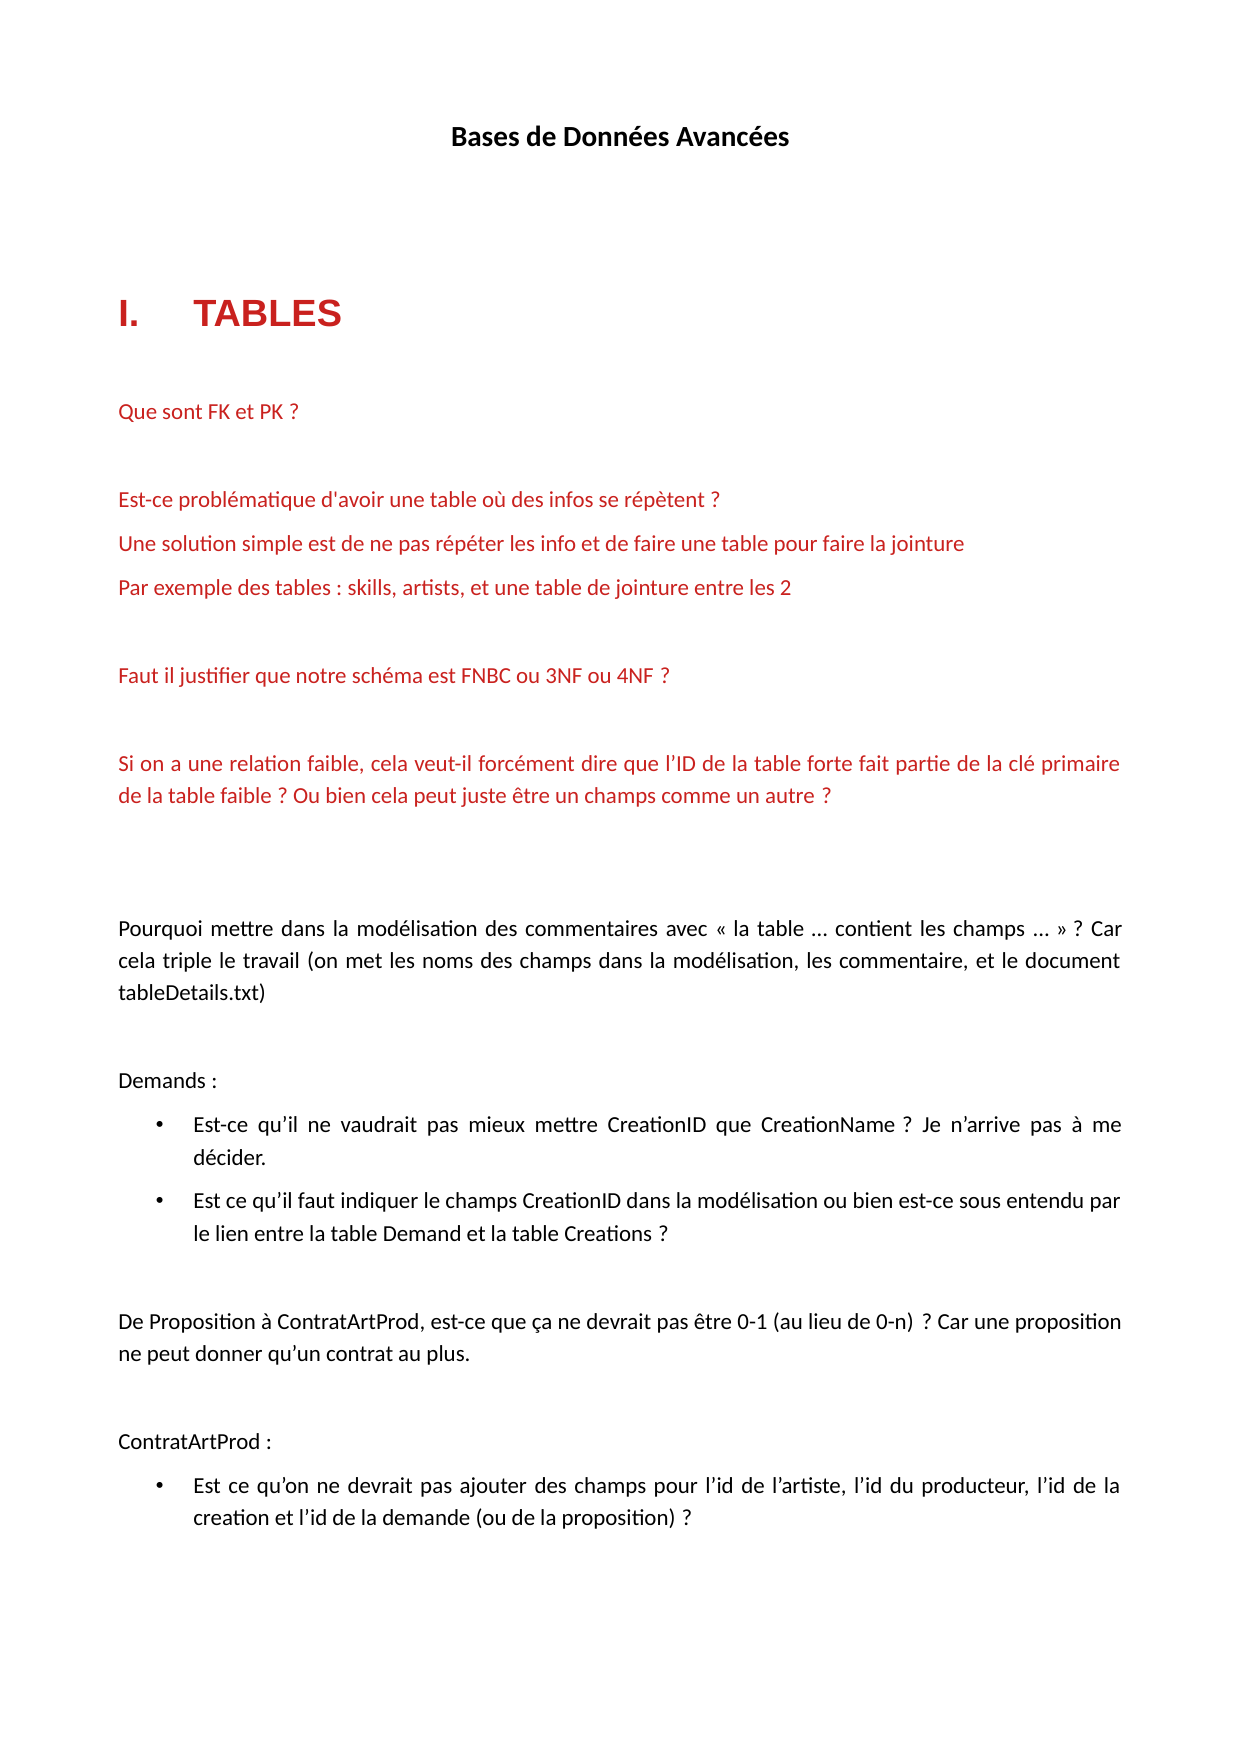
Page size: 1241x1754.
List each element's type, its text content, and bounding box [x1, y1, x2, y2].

list Est ce qu’il faut indiquer le champs CreationID dans la modélisation ou bien est-ce sous entendu par le lien entre la table Demand et la table Creations ? [156, 1187, 1122, 1247]
list Est ce qu’on ne devrait pas ajouter des champs pour l’id de l’artiste, l’id du producteur, l’id de la creation et l’id de la demande (ou de la proposition) ? [156, 1471, 1122, 1532]
text Bases de Données Avancées [118, 118, 1122, 154]
text Que sont FK et PK ? [118, 397, 1122, 425]
text Pourquoi mettre dans la modélisation des commentaires avec « la table … contient les champs ... » ? Car cela triple le travail (on met les noms des champs dans la modélisation, les commentaire, et le document tableDetails.txt) [118, 914, 1122, 1006]
text De Proposition à ContratArtProd, est-ce que ça ne devrait pas être 0-1 (au lieu de 0-n) ? Car une proposition ne peut donner qu’un contrat au plus. [118, 1307, 1122, 1367]
text Demands : [118, 1066, 1122, 1094]
text Faut il justifier que notre schéma est FNBC ou 3NF ou 4NF ? [118, 661, 1122, 689]
text Si on a une relation faible, cela veut-il forcément dire que l’ID de la table forte fait partie de la clé primaire de la table faible ? Ou bien cela peut juste être un champs comme un autre ? [118, 749, 1122, 810]
text Une solution simple est de ne pas répéter les info et de faire une table pour faire la jointure [118, 529, 1122, 557]
text Est-ce problématique d'avoir une table où des infos se répètent ? [118, 485, 1122, 513]
text Par exemple des tables : skills, artists, et une table de jointure entre les 2 [118, 573, 1122, 601]
subtitle TABLES [118, 291, 1122, 334]
list Est-ce qu’il ne vaudrait pas mieux mettre CreationID que CreationName ? Je n’arrive pas à me décider. [156, 1110, 1122, 1171]
text ContratArtProd : [118, 1427, 1122, 1455]
